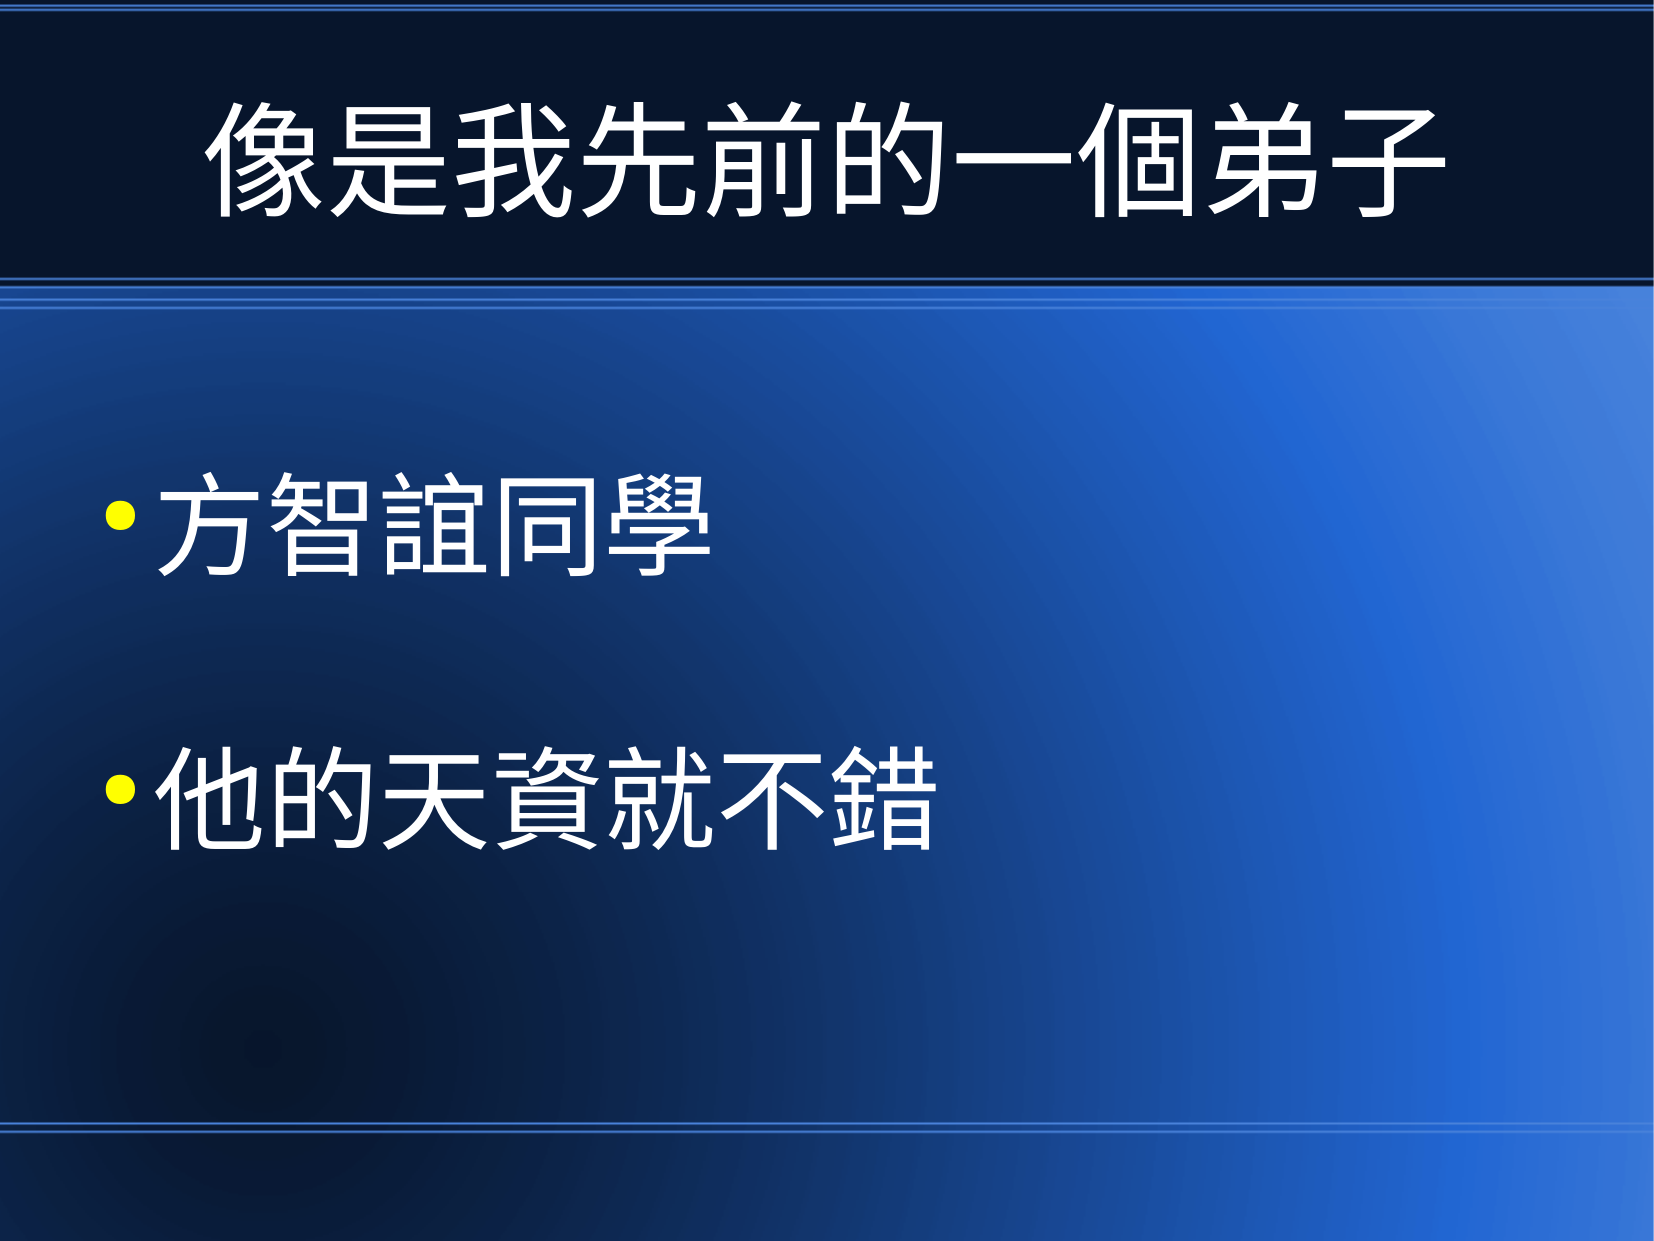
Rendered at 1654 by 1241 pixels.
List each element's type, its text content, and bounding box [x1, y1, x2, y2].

title 像是我先前的一個弟子 [82, 49, 1571, 257]
list 方智誼同學 他的天資就不錯 [82, 355, 1571, 1241]
picture [0, 0, 1654, 1241]
